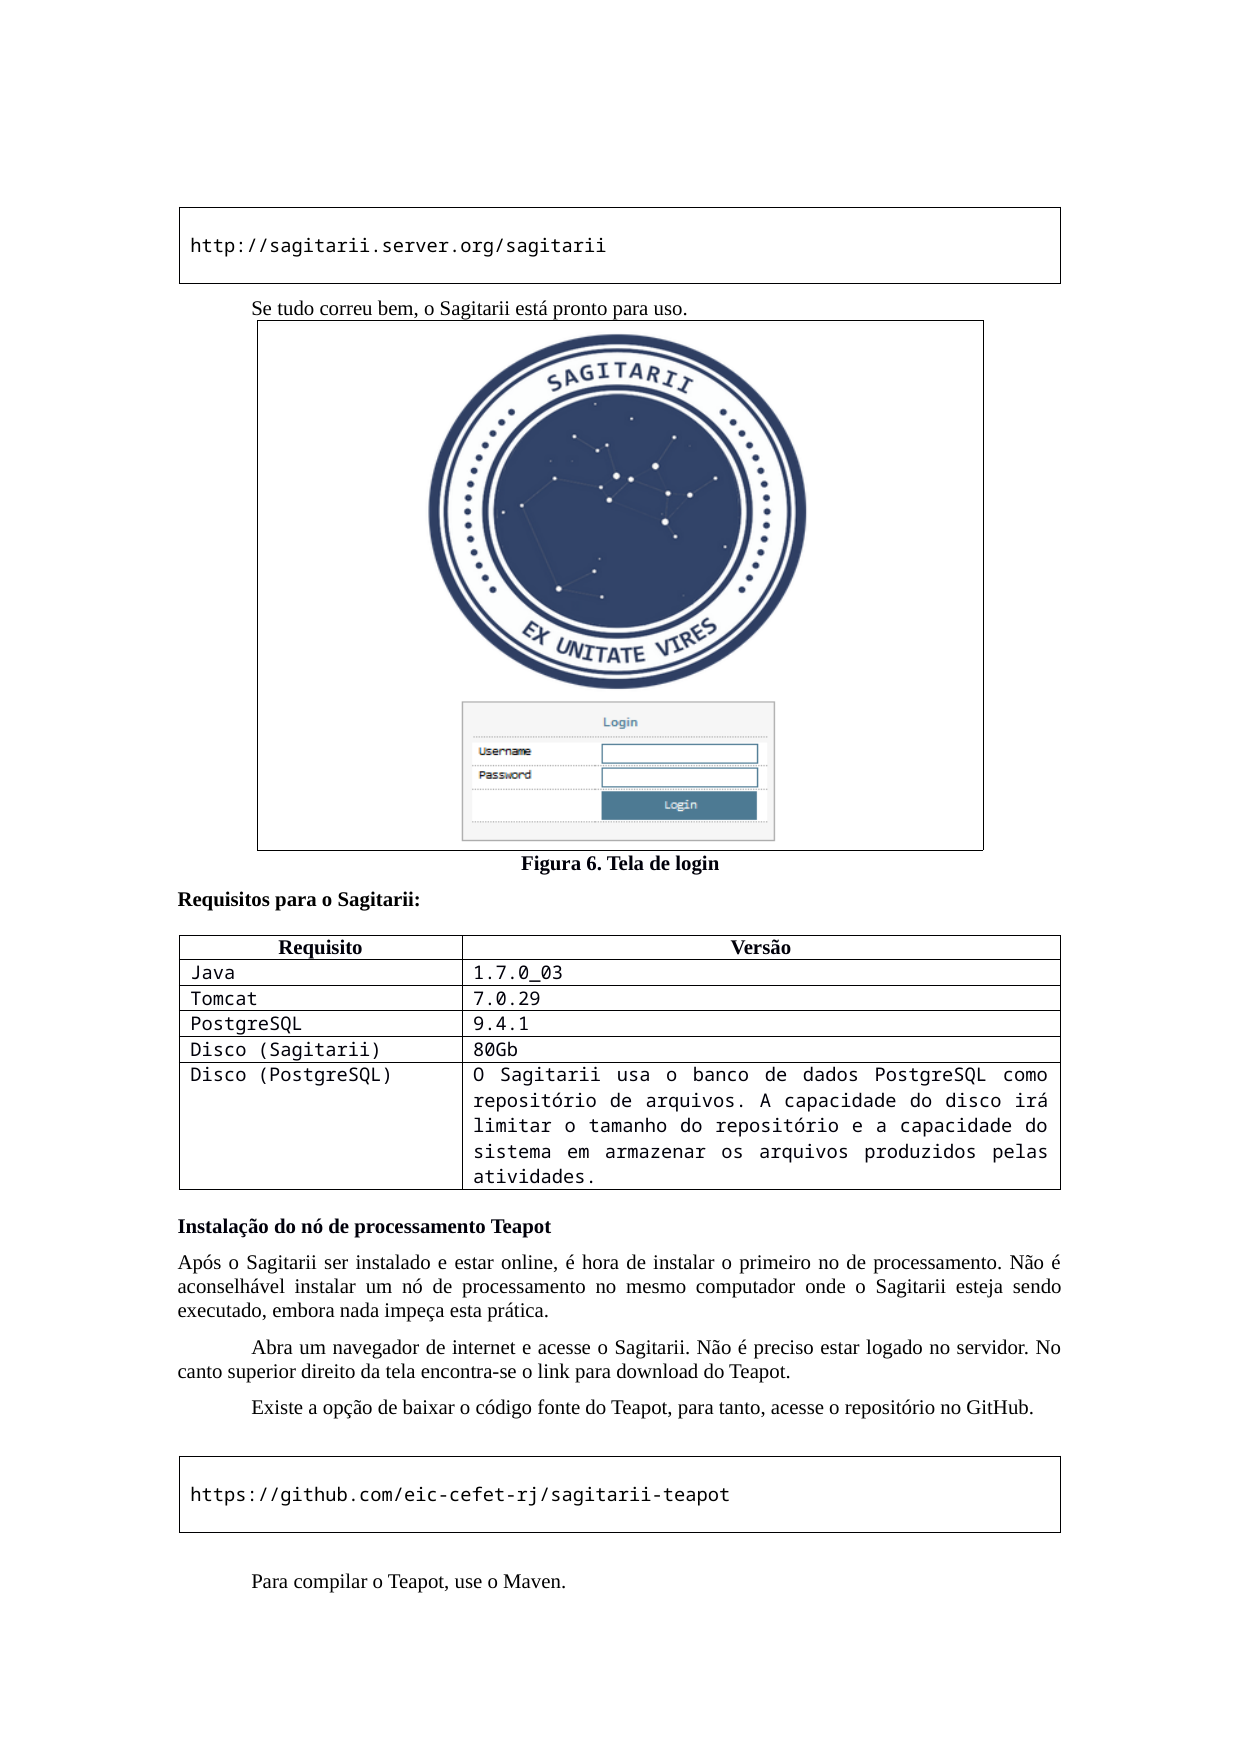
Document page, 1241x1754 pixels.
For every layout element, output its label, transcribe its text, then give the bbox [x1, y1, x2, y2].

text Requisitos para o Sagitarii: [177, 887, 1063, 911]
title Figura 6. Tela de login [177, 345, 1063, 874]
table_header Versão [463, 936, 1060, 959]
table_cell 7.0.29 [463, 986, 1060, 1010]
table_header https://github.com/eic-cefet-rj/sagitarii-teapot [180, 1457, 1060, 1532]
text Para compilar o Teapot, use o Maven. [177, 1569, 1063, 1593]
table_cell Tomcat [180, 986, 462, 1010]
text Se tudo correu bem, o Sagitarii está pronto para uso. [177, 296, 1063, 320]
table_cell Disco (Sagitarii) [180, 1037, 462, 1062]
table_cell 80Gb [463, 1037, 1060, 1062]
table_cell Java [180, 960, 462, 985]
table_cell 1.7.0_03 [463, 960, 1060, 985]
text Após o Sagitarii ser instalado e estar online, é hora de instalar o primeiro no de processamento. Não é aconselhável instalar um nó de processamento no mesmo computador onde o Sagitarii esteja sendo executado, embora nada impeça esta prática. [177, 1250, 1063, 1322]
text Instalação do nó de processamento Teapot [177, 1213, 1063, 1238]
table_cell 9.4.1 [463, 1011, 1060, 1036]
title [258, 321, 983, 850]
table_cell PostgreSQL [180, 1011, 462, 1036]
table_header http://sagitarii.server.org/sagitarii [180, 208, 1060, 283]
text Abra um navegador de internet e acesse o Sagitarii. Não é preciso estar logado no servidor. No canto superior direito da tela encontra-se o link para download do Teapot. [177, 1334, 1063, 1383]
text Existe a opção de baixar o código fonte do Teapot, para tanto, acesse o repositório no GitHub. [177, 1395, 1063, 1419]
table_header Requisito [180, 936, 462, 959]
table_cell O Sagitarii usa o banco de dados PostgreSQL como repositório de arquivos. A capacidade do disco irá limitar o tamanho do repositório e a capacidade do sistema em armazenar os arquivos produzidos pelas atividades. [463, 1063, 1060, 1189]
table_cell Disco (PostgreSQL) [180, 1063, 462, 1189]
